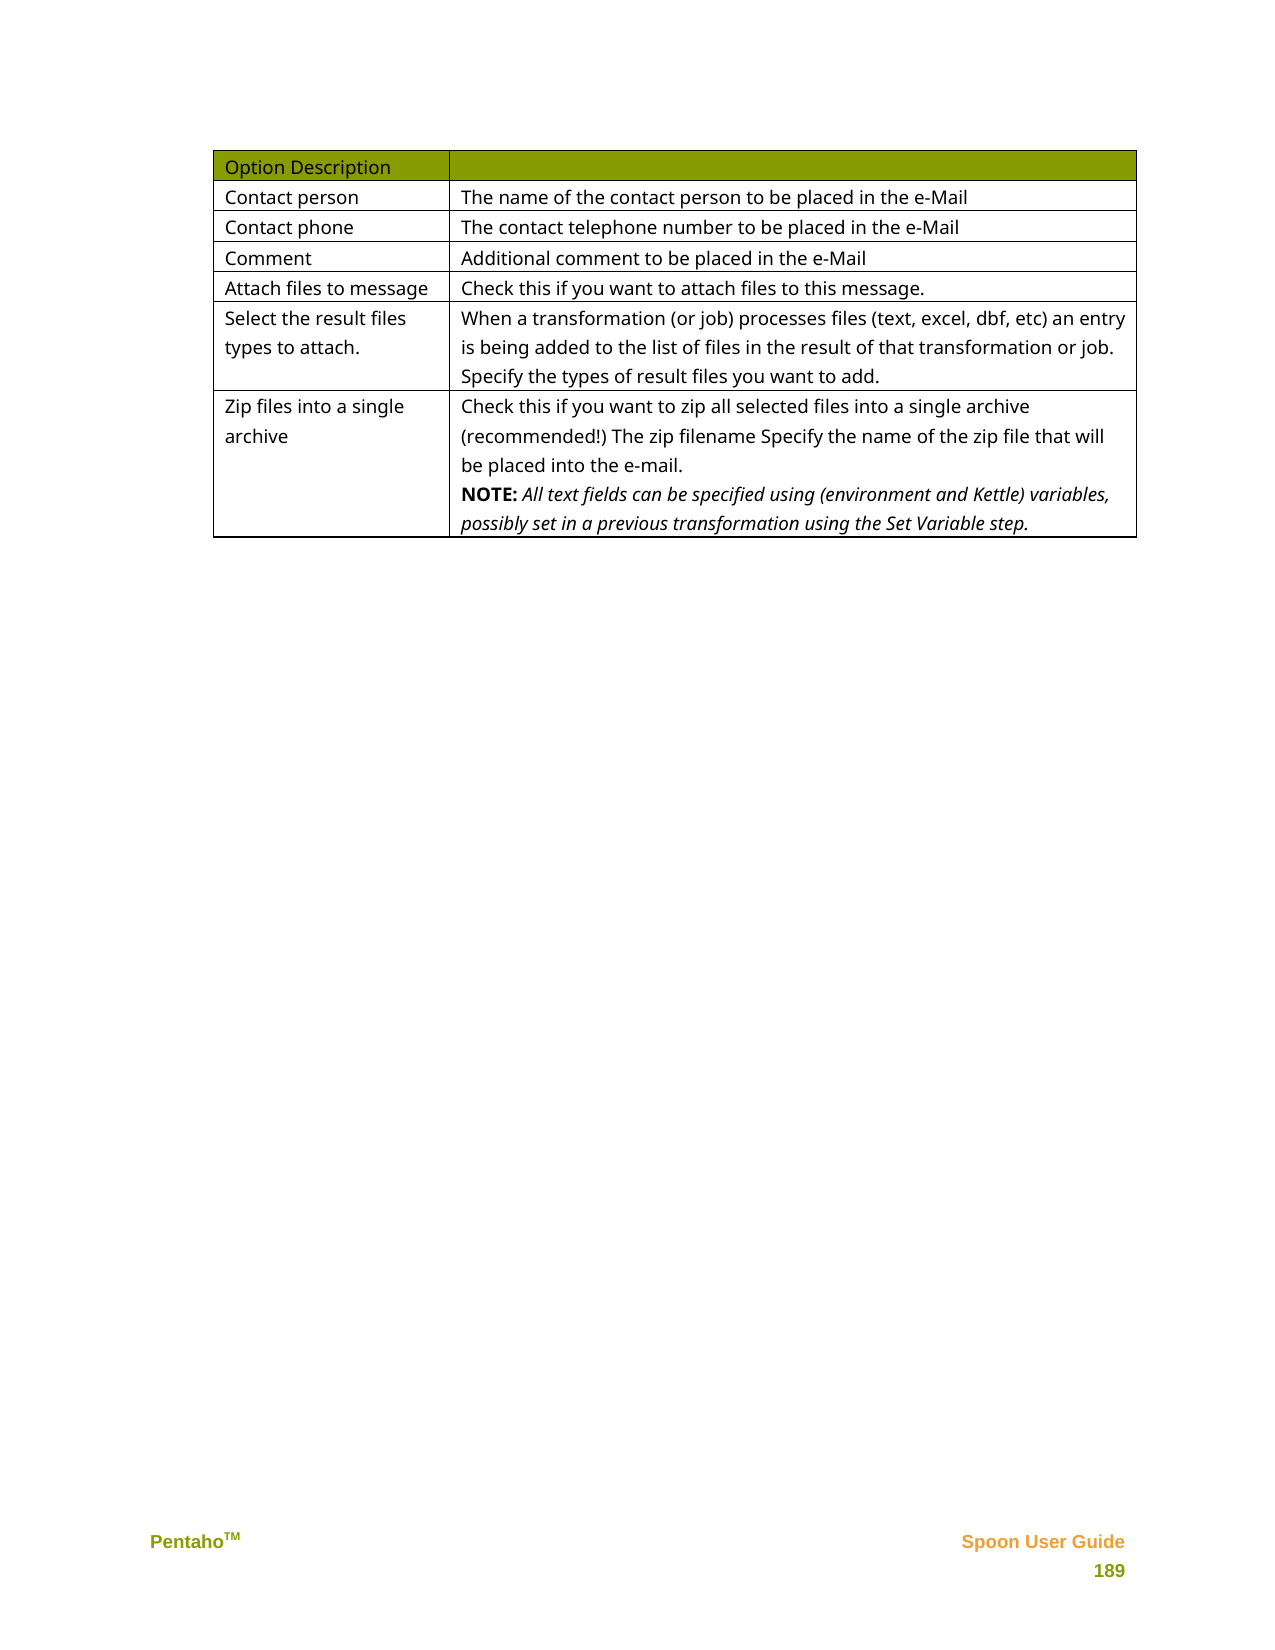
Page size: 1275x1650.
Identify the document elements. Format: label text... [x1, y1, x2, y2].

table_cell Additional comment to be placed in the e-Mail [450, 242, 1136, 271]
table_cell Contact person [214, 181, 449, 210]
table_header Option Description [214, 151, 449, 180]
table_cell When a transformation (or job) processes files (text, excel, dbf, etc) an entry is being added to the list of files in the result of that transformation or job. Specify the types of result files you want to add. [450, 302, 1136, 389]
table_cell Attach files to message [214, 272, 449, 301]
table_header [450, 151, 1136, 180]
table_cell Check this if you want to zip all selected files into a single archive (recommended!) The zip filename Specify the name of the zip file that will be placed into the e-mail. NOTE: All text fields can be specified using (environment and Kettle) variables, possibly set in a previous transformation using the Set Variable step. [450, 391, 1136, 536]
table_cell Zip files into a single archive [214, 391, 449, 536]
table_cell Check this if you want to attach files to this message. [450, 272, 1136, 301]
table_cell Comment [214, 242, 449, 271]
table_cell The name of the contact person to be placed in the e-Mail [450, 181, 1136, 210]
table_cell The contact telephone number to be placed in the e-Mail [450, 211, 1136, 241]
table_cell Contact phone [214, 211, 449, 241]
table_cell Select the result files types to attach. [214, 302, 449, 389]
